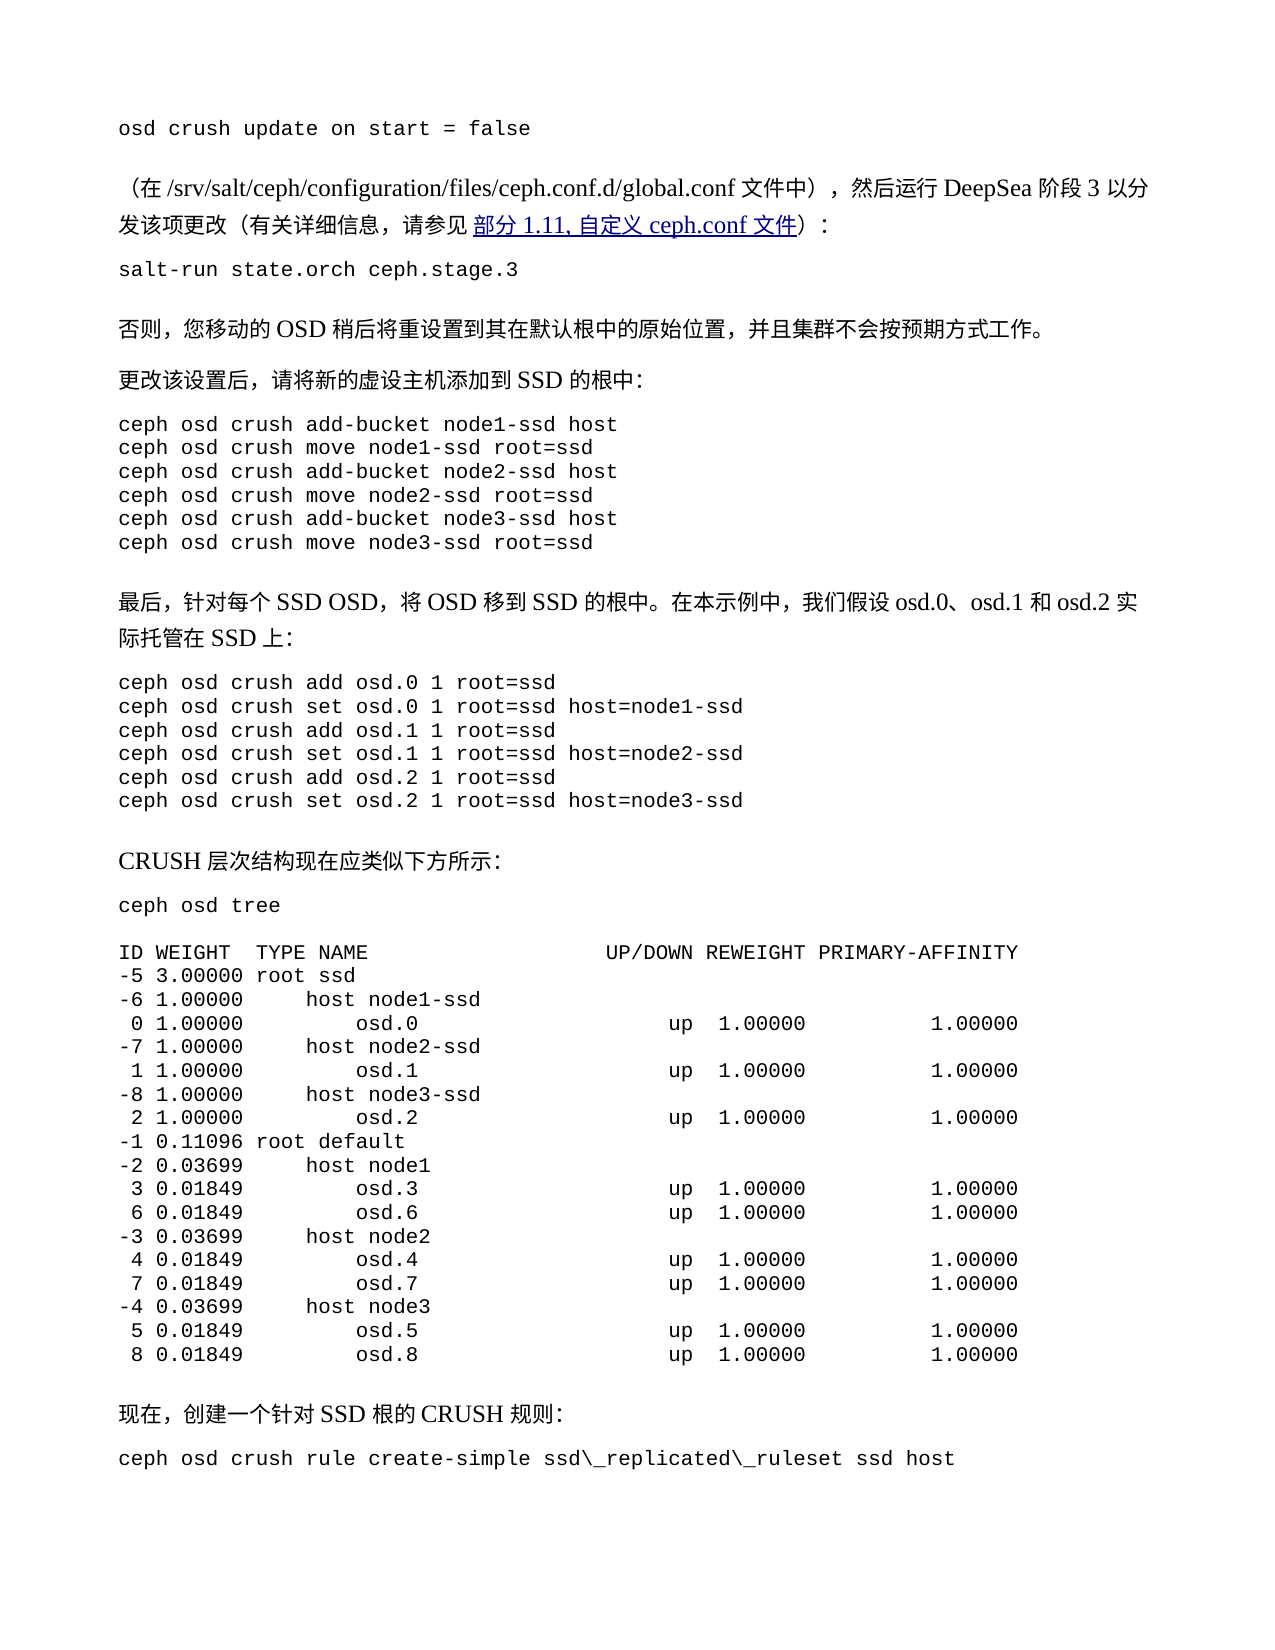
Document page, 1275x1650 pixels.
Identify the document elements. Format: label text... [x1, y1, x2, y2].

text 8 0.01849 osd.8 up 1.00000 1.00000 [118, 1344, 1157, 1367]
text （在 /srv/salt/ceph/configuration/files/ceph.conf.d/global.conf 文件中），然后运行 DeepSea 阶段 3 以分发该项更改（有关详细信息，请参见 部分 1.11, 自定义 ceph.conf 文件）： [118, 171, 1157, 239]
text ceph osd crush add osd.0 1 root=ssd [118, 672, 1157, 696]
text ceph osd crush add-bucket node1-ssd host [118, 414, 1157, 437]
text 3 0.01849 osd.3 up 1.00000 1.00000 [118, 1178, 1157, 1202]
text 7 0.01849 osd.7 up 1.00000 1.00000 [118, 1273, 1157, 1297]
text ID WEIGHT TYPE NAME UP/DOWN REWEIGHT PRIMARY-AFFINITY [118, 942, 1157, 966]
text 否则，您移动的 OSD 稍后将重设置到其在默认根中的原始位置，并且集群不会按预期方式工作。 [118, 312, 1157, 343]
text -2 0.03699 host node1 [118, 1155, 1157, 1178]
text ceph osd crush move node1-ssd root=ssd [118, 437, 1157, 461]
text ceph osd crush set osd.0 1 root=ssd host=node1-ssd [118, 696, 1157, 719]
text ceph osd crush add-bucket node3-ssd host [118, 508, 1157, 532]
text CRUSH 层次结构现在应类似下方所示： [118, 844, 1157, 875]
text ceph osd crush add-bucket node2-ssd host [118, 461, 1157, 484]
text -6 1.00000 host node1-ssd [118, 989, 1157, 1013]
text ceph osd tree [118, 894, 1157, 918]
text ceph osd crush move node2-ssd root=ssd [118, 484, 1157, 508]
text 更改该设置后，请将新的虚设主机添加到 SSD 的根中： [118, 363, 1157, 394]
text 最后，针对每个 SSD OSD，将 OSD 移到 SSD 的根中。在本示例中，我们假设 osd.0、osd.1 和 osd.2 实际托管在 SSD 上： [118, 585, 1157, 653]
text salt-run state.orch ceph.stage.3 [118, 259, 1157, 282]
text -5 3.00000 root ssd [118, 966, 1157, 989]
text 5 0.01849 osd.5 up 1.00000 1.00000 [118, 1320, 1157, 1344]
text -4 0.03699 host node3 [118, 1297, 1157, 1320]
text ceph osd crush rule create-simple ssd\_replicated\_ruleset ssd host [118, 1448, 1157, 1472]
text osd crush update on start = false [118, 118, 1157, 142]
text ceph osd crush set osd.2 1 root=ssd host=node3-ssd [118, 791, 1157, 814]
text -3 0.03699 host node2 [118, 1226, 1157, 1249]
text -8 1.00000 host node3-ssd [118, 1084, 1157, 1107]
text 现在，创建一个针对 SSD 根的 CRUSH 规则： [118, 1397, 1157, 1429]
text ceph osd crush add osd.2 1 root=ssd [118, 767, 1157, 791]
text 1 1.00000 osd.1 up 1.00000 1.00000 [118, 1060, 1157, 1084]
text 6 0.01849 osd.6 up 1.00000 1.00000 [118, 1202, 1157, 1226]
text ceph osd crush add osd.1 1 root=ssd [118, 719, 1157, 743]
text 4 0.01849 osd.4 up 1.00000 1.00000 [118, 1249, 1157, 1273]
text 0 1.00000 osd.0 up 1.00000 1.00000 [118, 1013, 1157, 1036]
text ceph osd crush move node3-ssd root=ssd [118, 532, 1157, 556]
text ceph osd crush set osd.1 1 root=ssd host=node2-ssd [118, 743, 1157, 767]
text -1 0.11096 root default [118, 1131, 1157, 1155]
text -7 1.00000 host node2-ssd [118, 1036, 1157, 1060]
text 2 1.00000 osd.2 up 1.00000 1.00000 [118, 1107, 1157, 1131]
